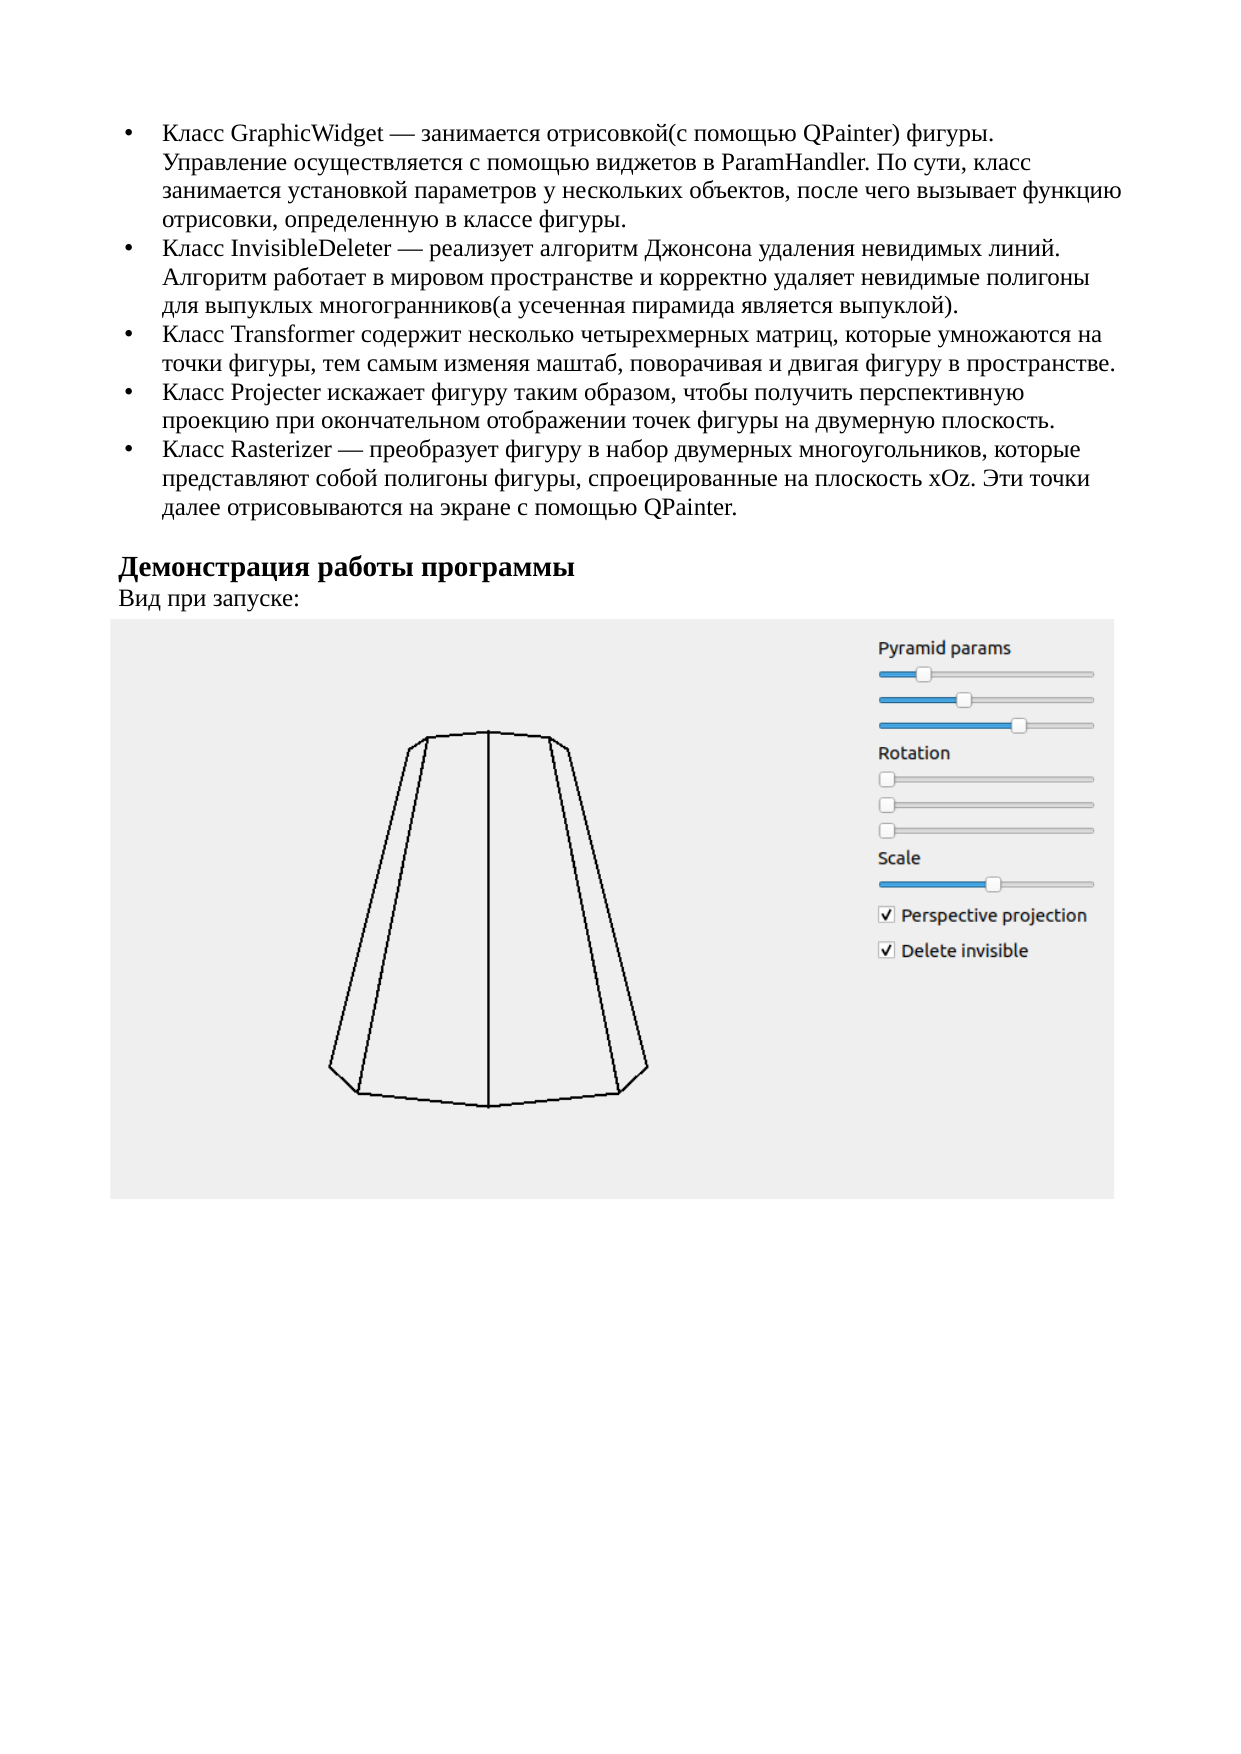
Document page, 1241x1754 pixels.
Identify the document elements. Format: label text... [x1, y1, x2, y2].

list Класс InvisibleDeleter — реализует алгоритм Джонсона удаления невидимых линий. Алгоритм работает в мировом пространстве и корректно удаляет невидимые полигоны для выпуклых многогранников(а усеченная пирамида является выпуклой). [124, 233, 1122, 319]
text Демонстрация работы программы [118, 549, 1122, 583]
picture [110, 619, 1115, 1199]
list Класс GraphicWidget — занимается отрисовкой(с помощью QPainter) фигуры. Управление осуществляется с помощью виджетов в ParamHandler. По сути, класс занимается установкой параметров у нескольких объектов, после чего вызывает функцию отрисовки, определенную в классе фигуры. [124, 118, 1122, 233]
text Вид при запуске: [118, 583, 1122, 612]
list Класс Rasterizer — преобразует фигуру в набор двумерных многоугольников, которые представляют собой полигоны фигуры, спроецированные на плоскость xOz. Эти точки далее отрисовываются на экране с помощью QPainter. [124, 434, 1122, 521]
list Класс Projecter искажает фигуру таким образом, чтобы получить перспективную проекцию при окончательном отображении точек фигуры на двумерную плоскость. [124, 377, 1122, 434]
list Класс Transformer содержит несколько четырехмерных матриц, которые умножаются на точки фигуры, тем самым изменяя маштаб, поворачивая и двигая фигуру в пространстве. [124, 319, 1122, 377]
